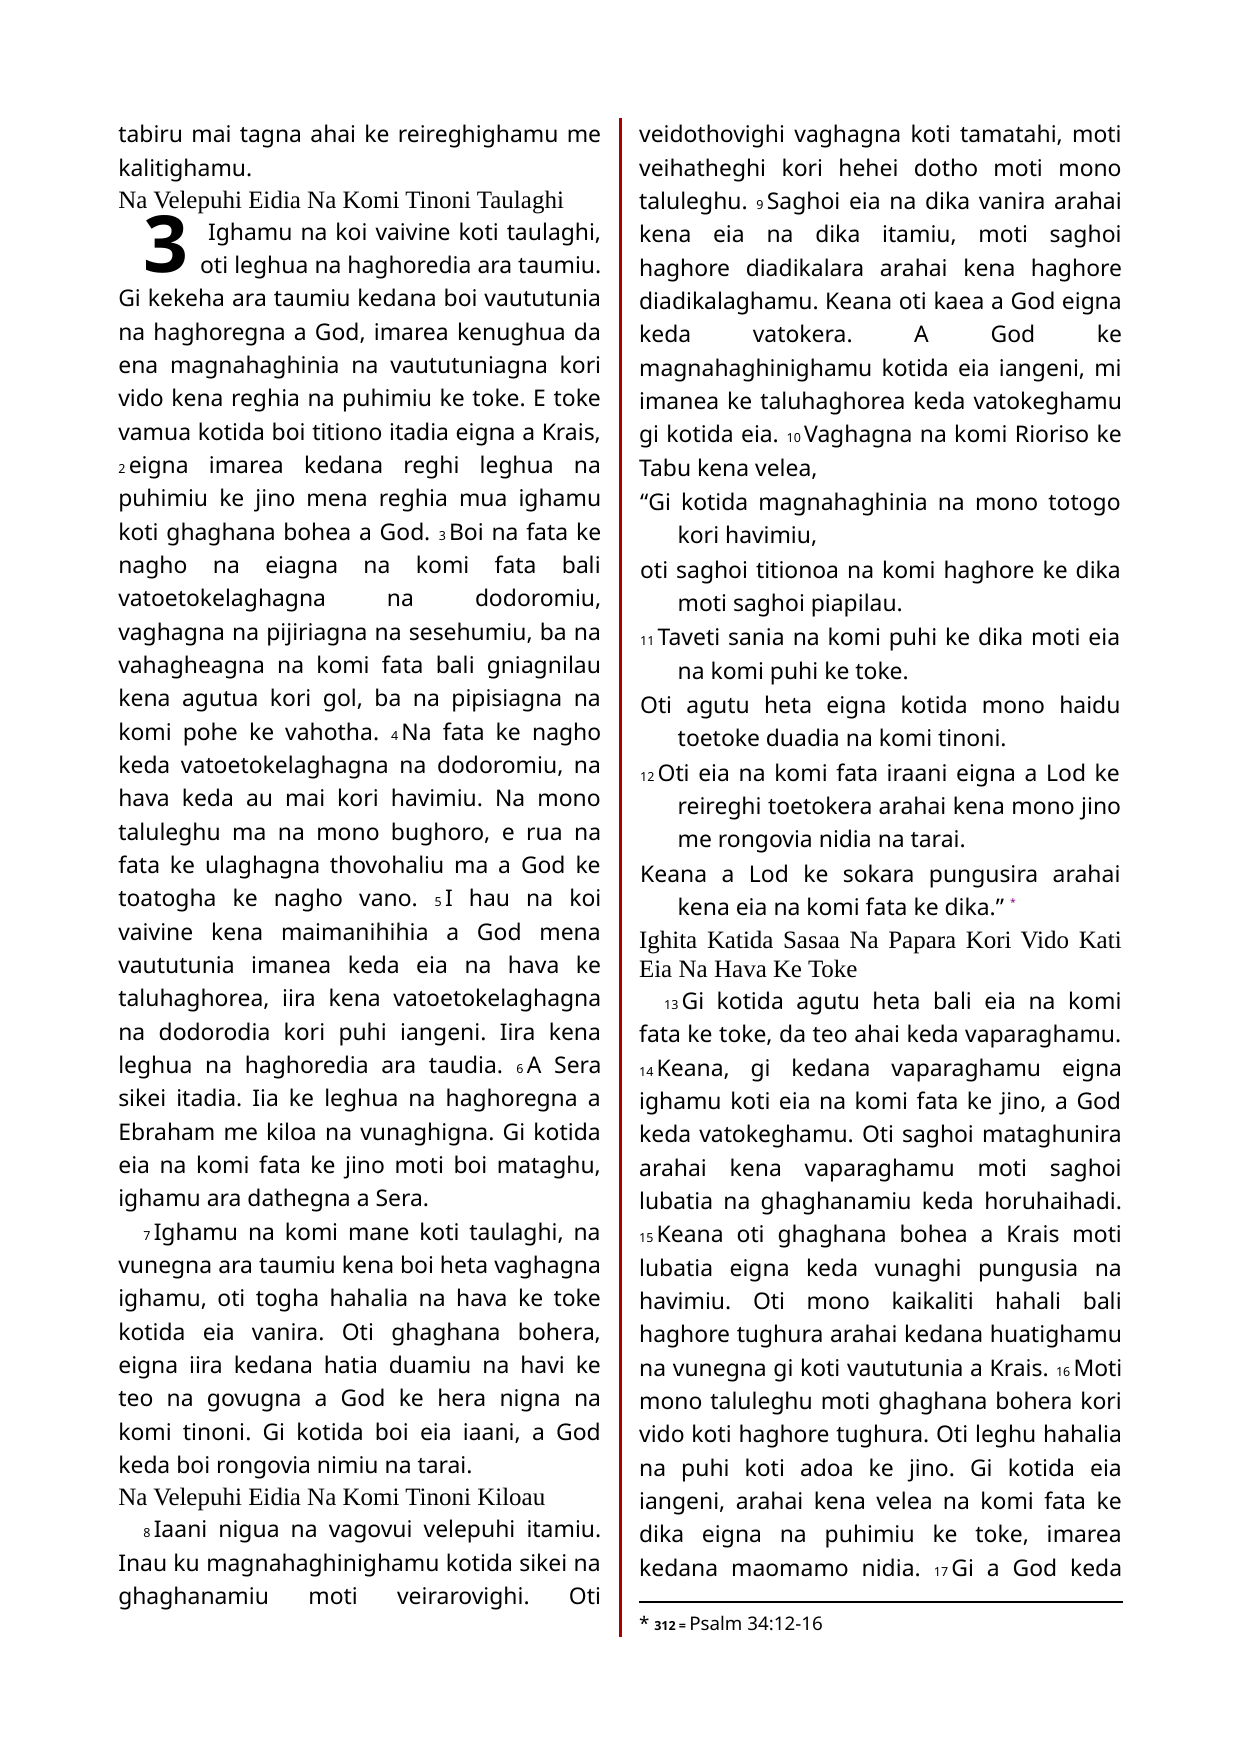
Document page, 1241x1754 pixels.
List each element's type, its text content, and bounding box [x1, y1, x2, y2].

text Keana a Lod ke sokara pungusira arahai kena eia na komi fata ke dika.” [640, 857, 1121, 922]
text 12 Oti eia na komi fata iraani eigna a Lod ke reireghi toetokera arahai kena mono jino me rongovia nidia na tarai. [640, 756, 1121, 856]
text Oti agutu heta eigna kotida mono haidu toetoke duadia na komi tinoni. [640, 688, 1121, 754]
text Ighita Katida Sasaa Na Papara Kori Vido Kati Eia Na Hava Ke Toke [639, 925, 1122, 983]
text Na Velepuhi Eidia Na Komi Tinoni Taulaghi [118, 185, 601, 213]
text “Gi kotida magnahaghinia na mono totogo kori havimiu, [640, 486, 1121, 551]
text 13 Gi kotida agutu heta bali eia na komi fata ke toke, da teo ahai keda vaparaghamu. 14 Keana, gi kedana vaparaghamu eigna ighamu koti eia na komi fata ke jino, a God keda vatokeghamu. Oti saghoi mataghunira arahai kena vaparaghamu moti saghoi lubatia na ghaghanamiu keda horuhaihadi. 15 Keana oti ghaghana bohea a Krais moti lubatia eigna keda vunaghi pungusia na havimiu. Oti mono kaikaliti hahali bali haghore tughura arahai kedana huatighamu na vunegna gi koti vaututunia a Krais. 16 Moti mono taluleghu moti ghaghana bohera kori vido koti haghore tughura. Oti leghu hahalia na puhi koti adoa ke jino. Gi kotida eia iangeni, arahai kena velea na komi fata ke dika eigna na puhimiu ke toke, imarea kedana maomamo nidia. 17 Gi a God keda [639, 985, 1122, 1583]
text 7 Ighamu na komi mane koti taulaghi, na vunegna ara taumiu kena boi heta vaghagna ighamu, oti togha hahalia na hava ke toke kotida eia vanira. Oti ghaghana bohera, eigna iira kedana hatia duamiu na havi ke teo na govugna a God ke hera nigna na komi tinoni. Gi kotida boi eia iaani, a God keda boi rongovia nimiu na tarai. [118, 1216, 601, 1480]
text Na Velepuhi Eidia Na Komi Tinoni Kiloau [118, 1482, 601, 1511]
text tabiru mai tagna ahai ke reireghighamu me kalitighamu. [118, 118, 601, 183]
text 8 Iaani nigua na vagovui velepuhi itamiu. Inau ku magnahaghinighamu kotida sikei na ghaghanamiu moti veirarovighi. Oti [118, 1513, 601, 1611]
text oti saghoi titionoa na komi haghore ke dika moti saghoi piapilau. [640, 552, 1121, 619]
text 312 = Psalm 34:12-16 [639, 1610, 1122, 1636]
text veidothovighi vaghagna koti tamatahi, moti veihatheghi kori hehei dotho moti mono taluleghu. 9 Saghoi eia na dika vanira arahai kena eia na dika itamiu, moti saghoi haghore diadikalara arahai kena haghore diadikalaghamu. Keana oti kaea a God eigna keda vatokera. A God ke magnahaghinighamu kotida eia iangeni, mi imanea ke taluhaghorea keda vatokeghamu gi kotida eia. 10 Vaghagna na komi Rioriso ke Tabu kena velea, [639, 118, 1122, 483]
text 3 1 Ighamu na koi vaivine koti taulaghi, oti leghua na haghoredia ara taumiu. Gi kekeha ara taumiu kedana boi vaututunia na haghoregna a God, imarea kenughua da ena magnahaghinia na vaututuniagna kori vido kena reghia na puhimiu ke toke. E toke vamua kotida boi titiono itadia eigna a Krais, 2 eigna imarea kedana reghi leghua na puhimiu ke jino mena reghia mua ighamu koti ghaghana bohea a God. 3 Boi na fata ke nagho na eiagna na komi fata bali vatoetokelaghagna na dodoromiu, vaghagna na pijiriagna na sesehumiu, ba na vahagheagna na komi fata bali gniagnilau kena agutua kori gol, ba na pipisiagna na komi pohe ke vahotha. 4 Na fata ke nagho keda vatoetokelaghagna na dodoromiu, na hava keda au mai kori havimiu. Na mono taluleghu ma na mono bughoro, e rua na fata ke ulaghagna thovohaliu ma a God ke toatogha ke nagho vano. 5 I hau na koi vaivine kena maimanihihia a God mena vaututunia imanea keda eia na hava ke taluhaghorea, iira kena vatoetokelaghagna na dodorodia kori puhi iangeni. Iira kena leghua na haghoredia ara taudia. 6 A Sera sikei itadia. Iia ke leghua na haghoregna a Ebraham me kiloa na vunaghigna. Gi kotida eia na komi fata ke jino moti boi mataghu, ighamu ara dathegna a Sera. [118, 216, 601, 1213]
text 11 Taveti sania na komi puhi ke dika moti eia na komi puhi ke toke. [640, 620, 1121, 687]
